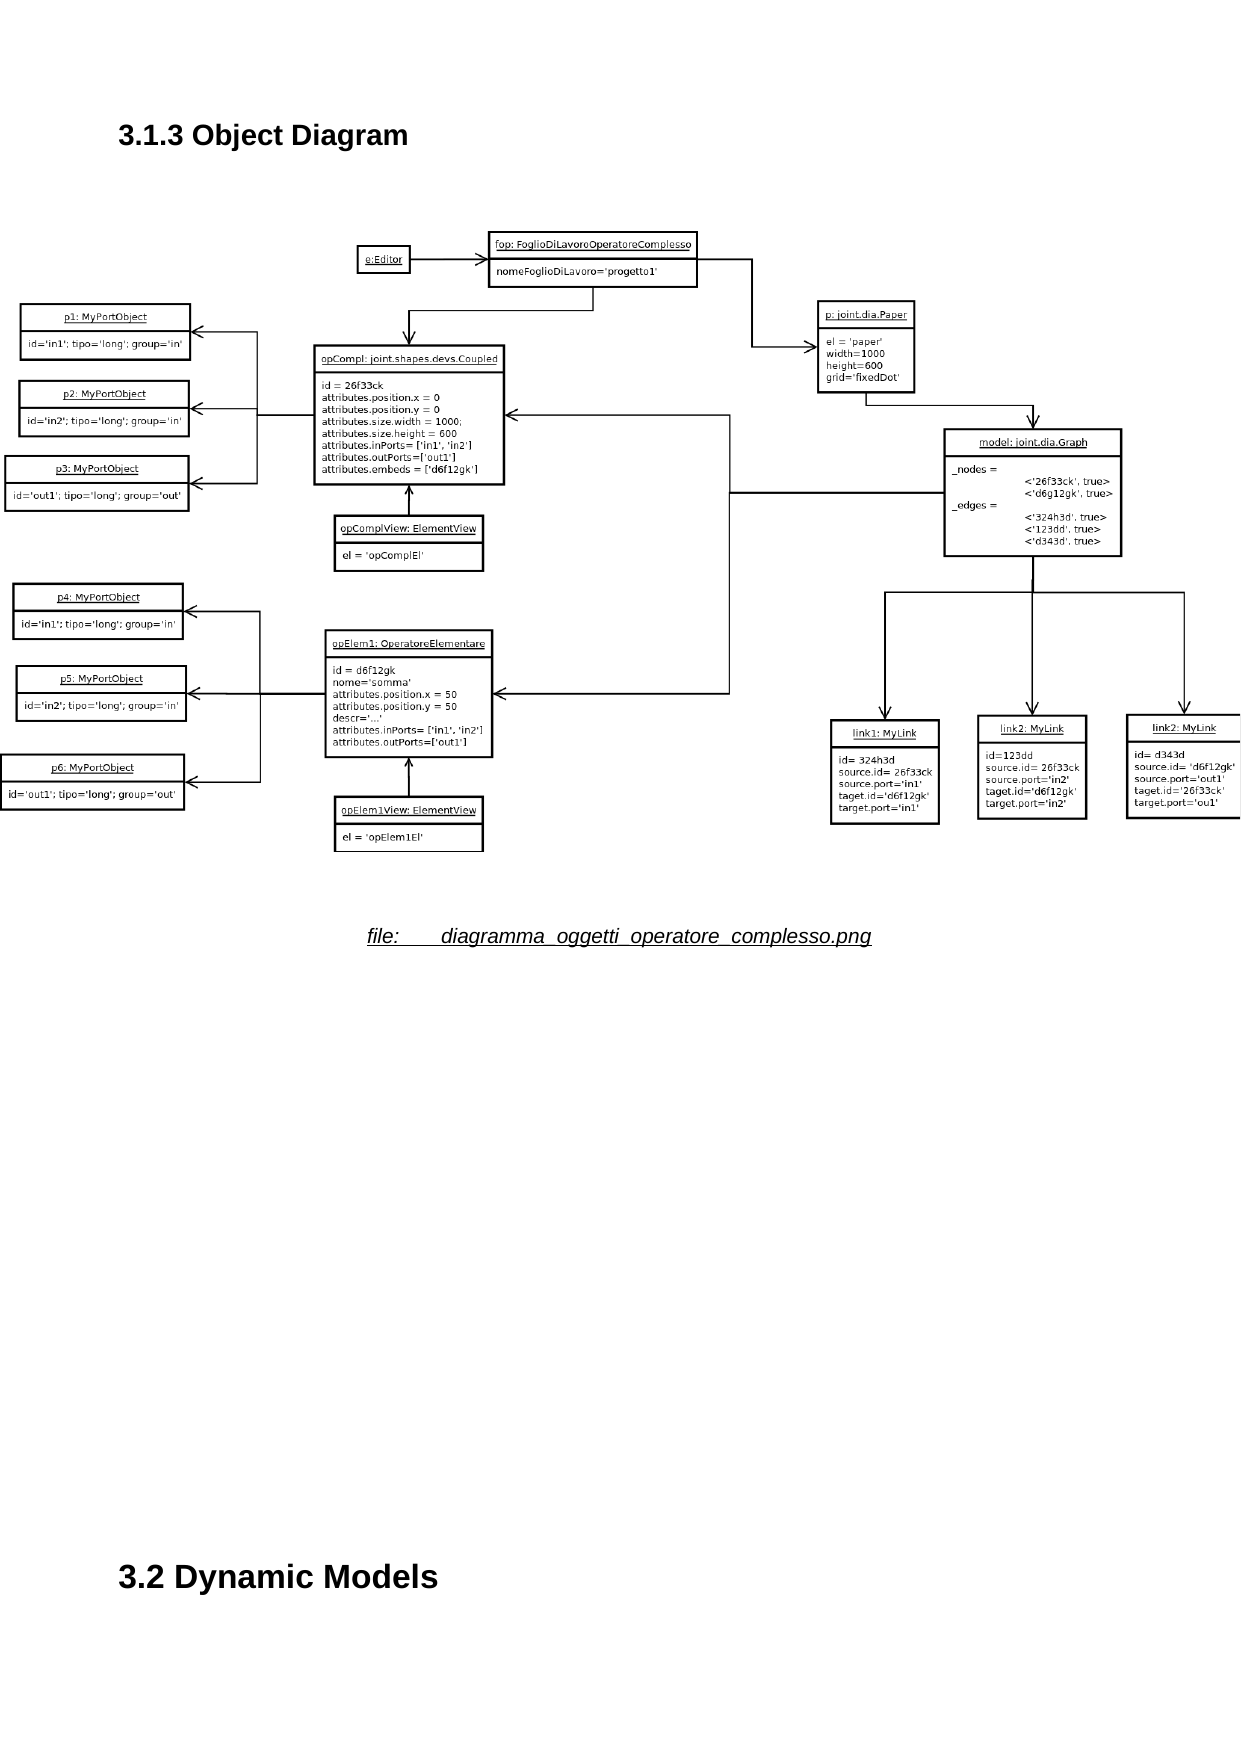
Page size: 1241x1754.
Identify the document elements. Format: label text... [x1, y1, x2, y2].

subtitle 3.2 Dynamic Models [118, 1557, 1122, 1596]
picture [0, 231, 1241, 852]
subtitle 3.1.3 Object Diagram [118, 118, 1122, 152]
subtitle file: diagramma_oggetti_operatore_complesso.png [118, 924, 1122, 948]
